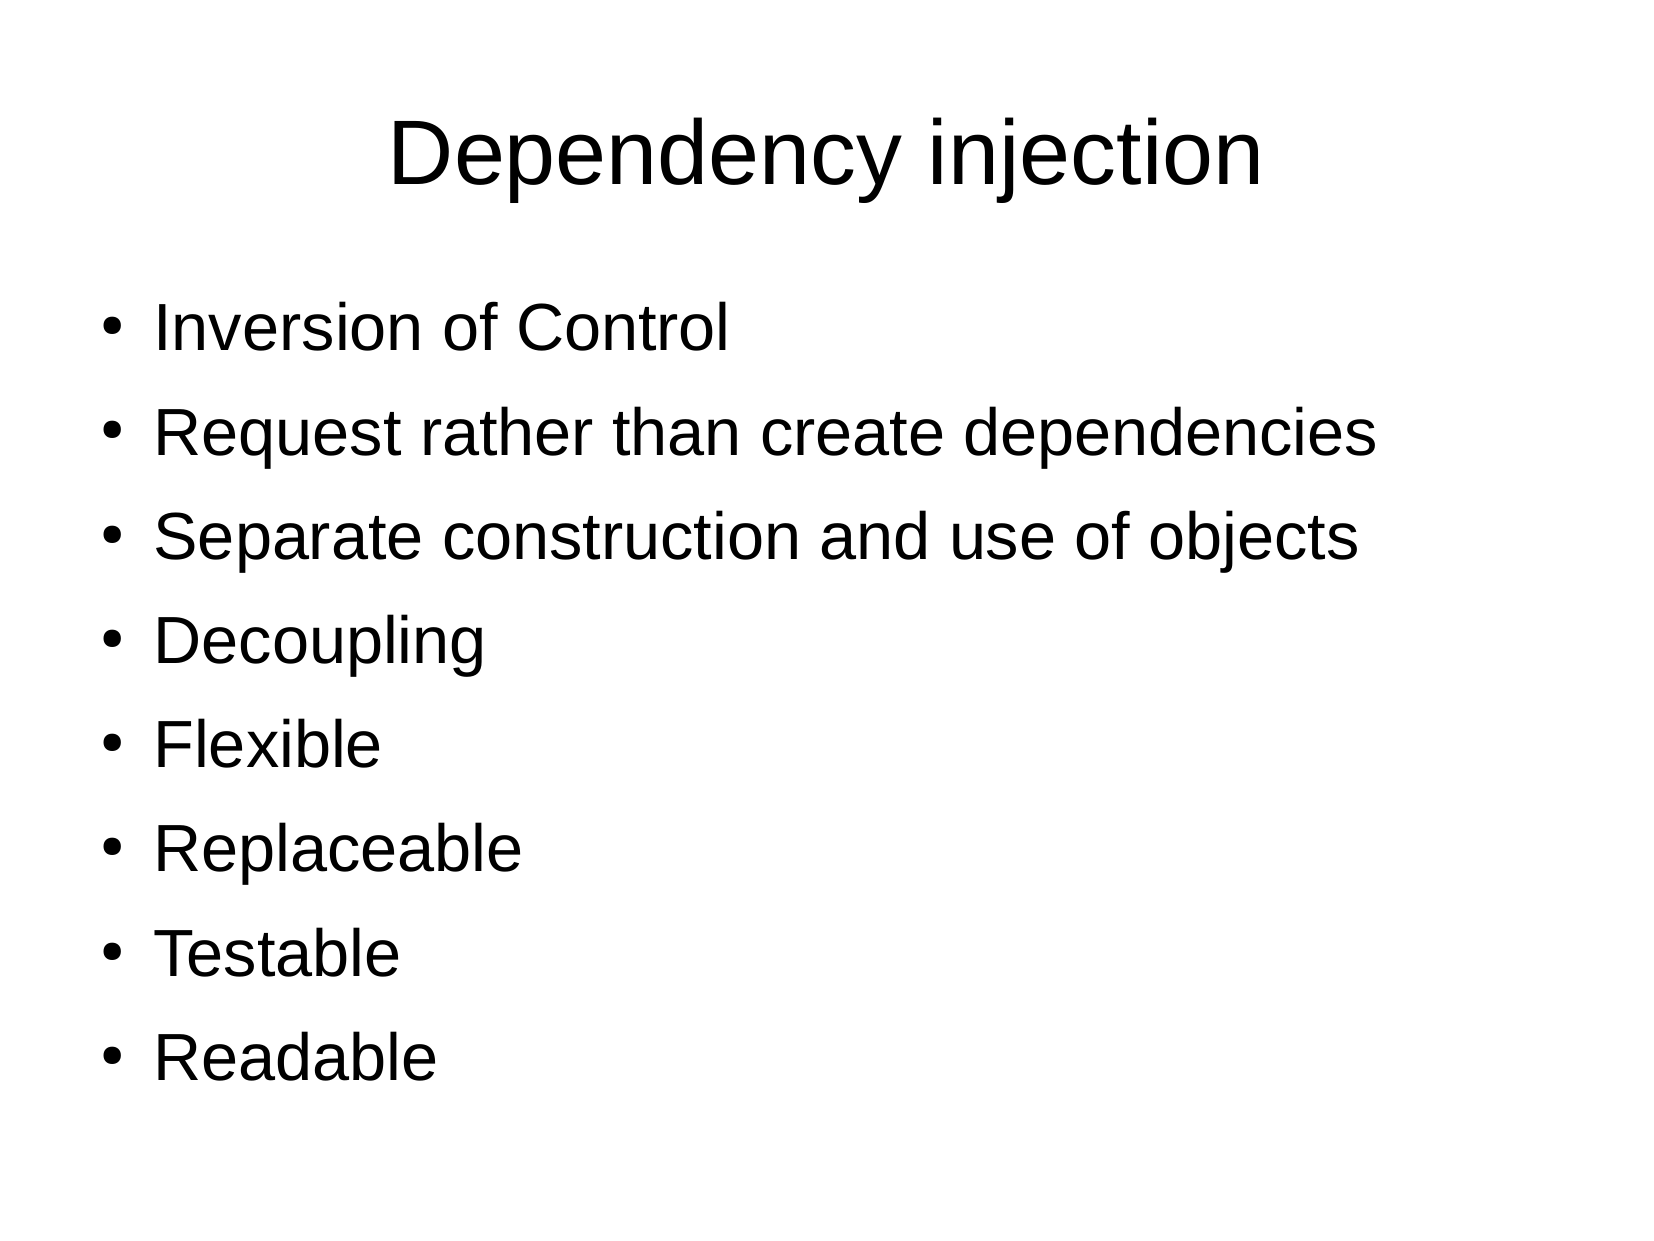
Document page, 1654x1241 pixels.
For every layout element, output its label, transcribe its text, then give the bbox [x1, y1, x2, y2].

list Inversion of Control Request rather than create dependencies Separate construction and use of objects Decoupling Flexible Replaceable Testable Readable [82, 290, 1571, 1109]
title Dependency injection [82, 49, 1571, 257]
